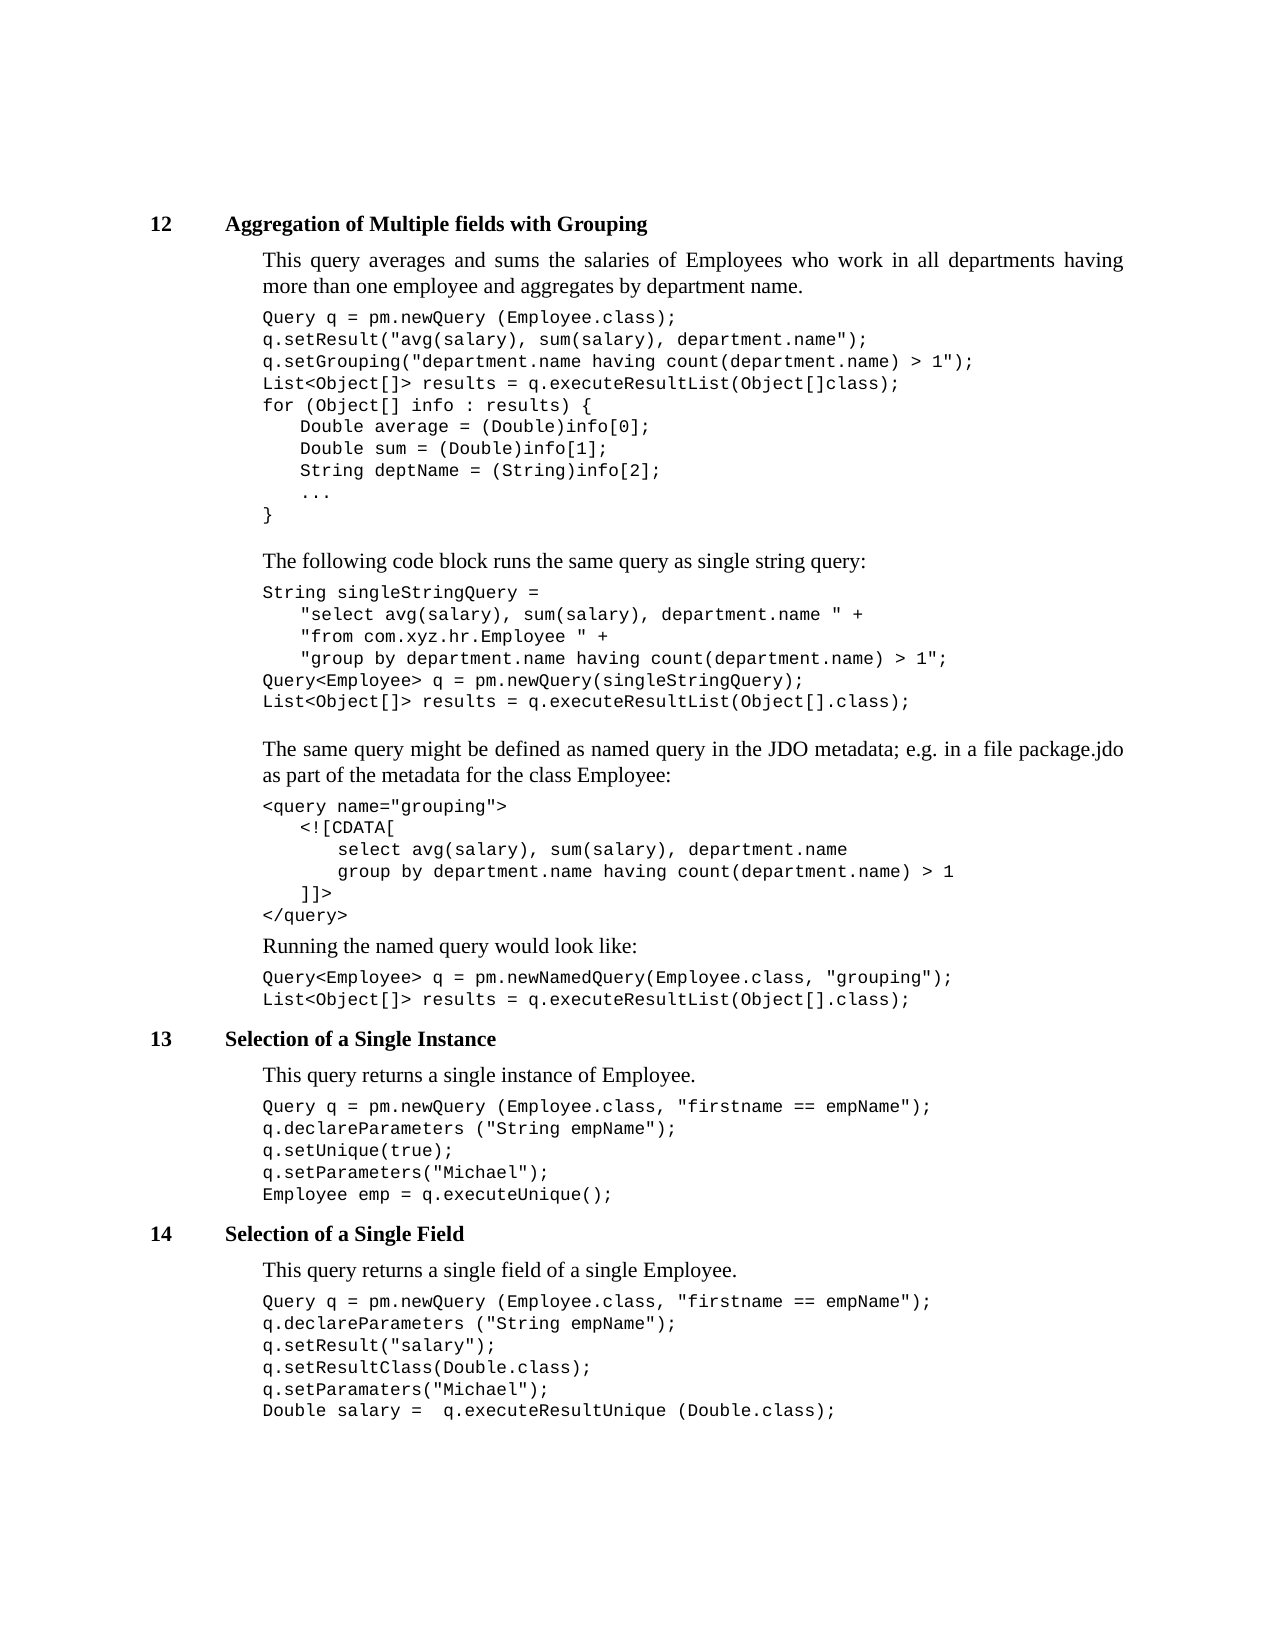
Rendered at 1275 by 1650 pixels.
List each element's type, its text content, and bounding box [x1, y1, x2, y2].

text The same query might be defined as named query in the JDO metadata; e.g. in a file package.jdo as part of the metadata for the class Employee: [262, 735, 1125, 787]
subtitle Selection of a Single Field [150, 1220, 1125, 1246]
text q.setParameters("Michael"); [262, 1162, 1125, 1183]
text String singleStringQuery = [262, 582, 1125, 604]
text String deptName = (String)info[2]; [262, 460, 1125, 482]
text select avg(salary), sum(salary), department.name [262, 839, 1125, 861]
subtitle Aggregation of Multiple fields with Grouping [150, 210, 1125, 236]
text q.setUnique(true); [262, 1140, 1125, 1162]
text List<Object[]> results = q.executeResultList(Object[]class); [262, 372, 1125, 394]
text Running the named query would look like: [262, 933, 1125, 959]
text "select avg(salary), sum(salary), department.name " + [262, 604, 1125, 626]
text Query<Employee> q = pm.newQuery(singleStringQuery); [262, 669, 1125, 691]
text <query name="grouping"> [262, 795, 1125, 817]
text ... [262, 482, 1125, 504]
text Double average = (Double)info[0]; [262, 416, 1125, 438]
subtitle Selection of a Single Instance [150, 1025, 1125, 1051]
text This query returns a single instance of Employee. [262, 1062, 1125, 1088]
text Query q = pm.newQuery (Employee.class); [262, 307, 1125, 329]
text q.setResultClass(Double.class); [262, 1356, 1125, 1378]
text "group by department.name having count(department.name) > 1"; [262, 647, 1125, 669]
text The following code block runs the same query as single string query: [262, 547, 1125, 573]
text for (Object[] info : results) { [262, 394, 1125, 416]
text q.setResult("salary"); [262, 1334, 1125, 1356]
text Double sum = (Double)info[1]; [262, 438, 1125, 460]
text q.declareParameters ("String empName"); [262, 1118, 1125, 1140]
text Double salary = q.executeResultUnique (Double.class); [262, 1400, 1125, 1422]
text Query<Employee> q = pm.newNamedQuery(Employee.class, "grouping"); [262, 967, 1125, 989]
text q.declareParameters ("String empName"); [262, 1313, 1125, 1334]
text This query returns a single field of a single Employee. [262, 1256, 1125, 1282]
text <![CDATA[ [262, 817, 1125, 839]
text Query q = pm.newQuery (Employee.class, "firstname == empName"); [262, 1291, 1125, 1313]
text "from com.xyz.hr.Employee " + [262, 626, 1125, 647]
text List<Object[]> results = q.executeResultList(Object[].class); [262, 989, 1125, 1011]
text Query q = pm.newQuery (Employee.class, "firstname == empName"); [262, 1096, 1125, 1118]
text } [262, 504, 1125, 526]
text Employee emp = q.executeUnique(); [262, 1183, 1125, 1205]
text </query> [262, 905, 1125, 927]
text group by department.name having count(department.name) > 1 [262, 861, 1125, 883]
text List<Object[]> results = q.executeResultList(Object[].class); [262, 691, 1125, 713]
text ]]> [262, 883, 1125, 905]
text q.setResult("avg(salary), sum(salary), department.name"); [262, 329, 1125, 351]
text q.setParamaters("Michael"); [262, 1378, 1125, 1400]
text This query averages and sums the salaries of Employees who work in all departments having more than one employee and aggregates by department name. [262, 246, 1125, 298]
text q.setGrouping("department.name having count(department.name) > 1"); [262, 351, 1125, 372]
